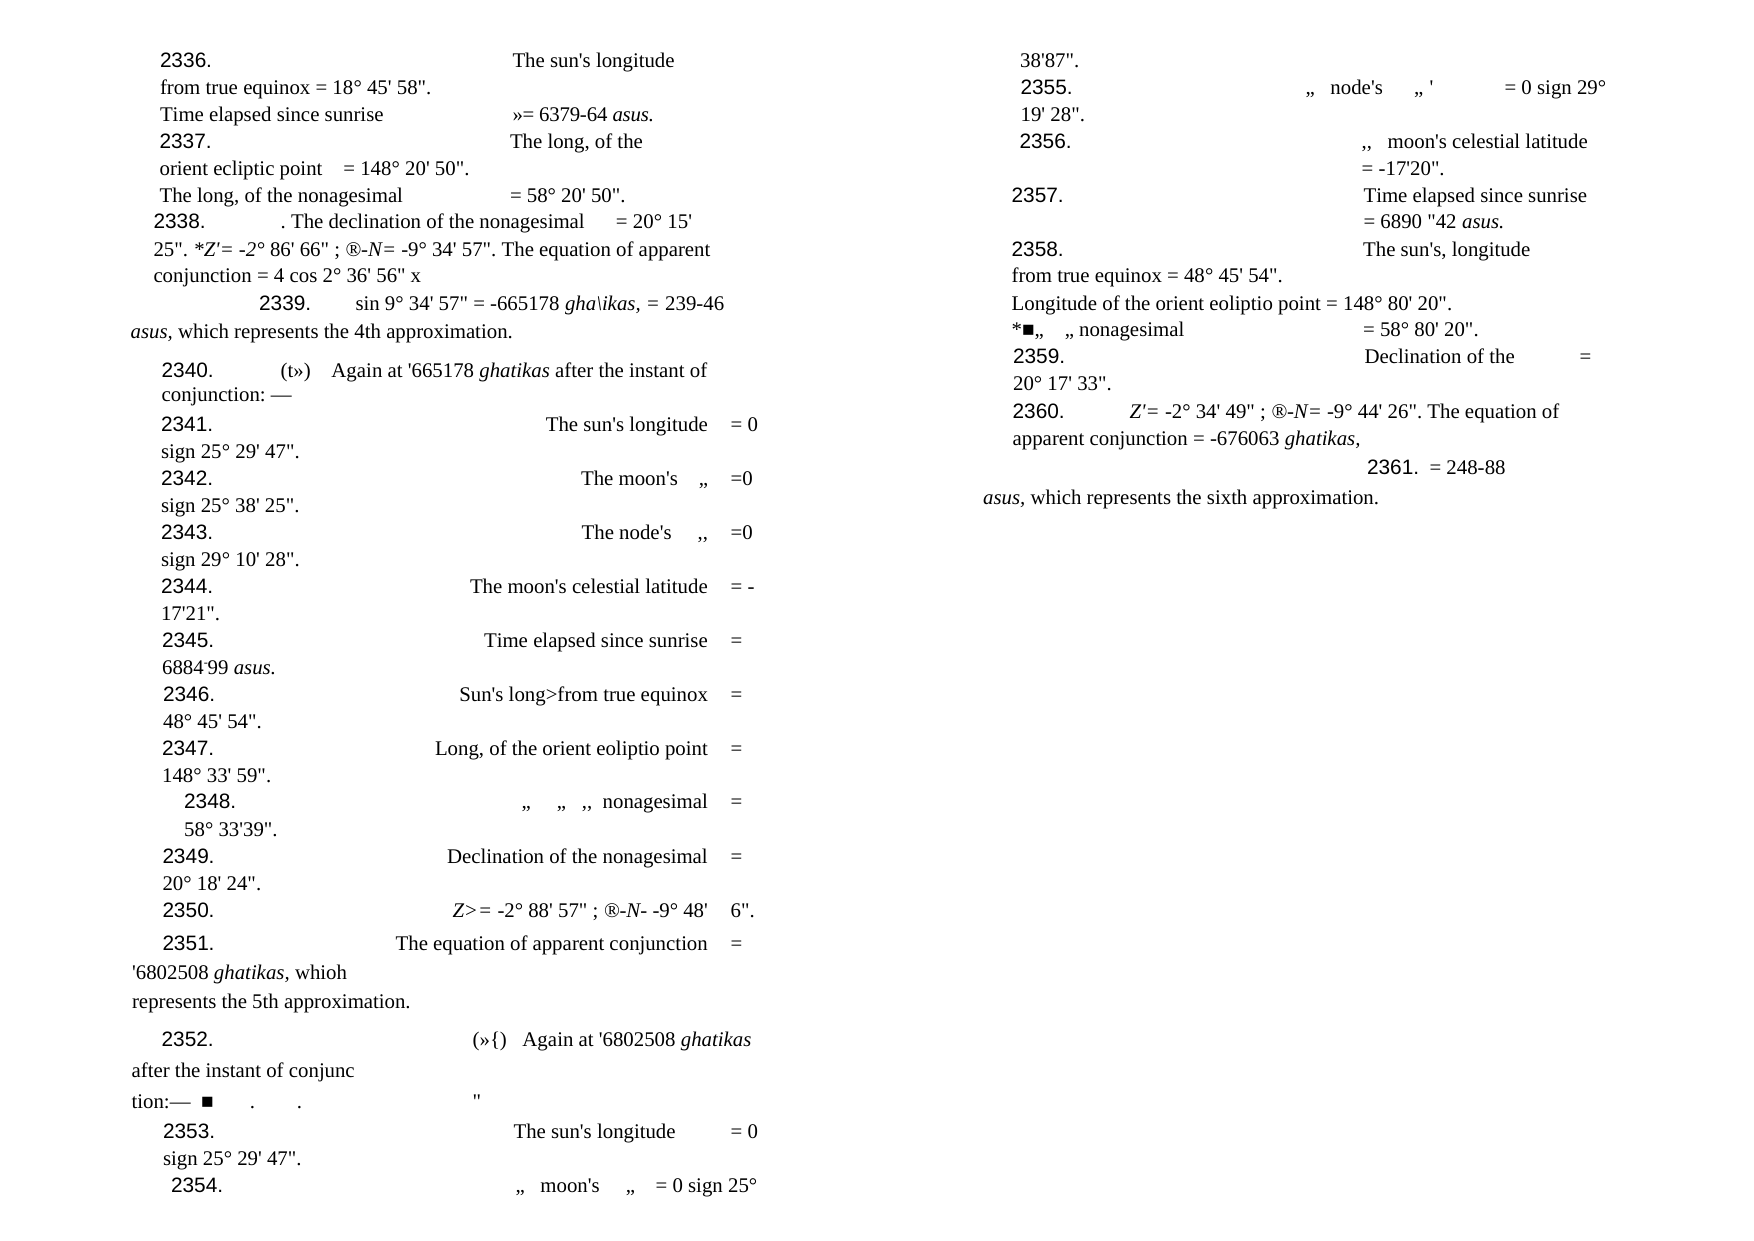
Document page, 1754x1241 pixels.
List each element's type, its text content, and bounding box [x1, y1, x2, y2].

list The sun's longitude from true equinox = 18° 45' 58". Time elapsed since sunrise »= 6379-64 asus. [160, 46, 686, 126]
list „ node's „ ' = 0 sign 29° 19' 28". [1020, 72, 1624, 126]
list The equation of apparent conjunction = '6802508 ghatikas, whioh represents the 5th approximation. [132, 926, 766, 1015]
list Declination of the = 20° 17' 33". [1013, 342, 1624, 396]
list 38'87". [1020, 46, 1624, 72]
list „ moon's „ = 0 sign 25° [171, 1171, 766, 1198]
list Declination of the nonagesimal = 20° 18' 24". [162, 842, 766, 896]
list The node's ,, =0 sign 29° 10' 28". [161, 518, 766, 572]
list ,, moon's celestial latitude = -17'20". [1019, 126, 1624, 180]
list „ „ ,, nonagesimal = 58° 33'39". [184, 787, 766, 841]
list (t») Again at '665178 ghatikas after the instant of conjunction: — [161, 358, 766, 406]
list Long, of the orient eoliptio point = 148° 33' 59". [162, 733, 766, 787]
list The sun's longitude = 0 sign 25° 29' 47". [161, 410, 766, 464]
list Z>= -2° 88' 57" ; ®-N- -9° 48' 6". [162, 896, 766, 923]
list The sun's longitude = 0 sign 25° 29' 47". [163, 1117, 766, 1171]
list = 248-88 asus, which represents the sixth approximation. [983, 451, 1544, 511]
list (»{) Again at '6802508 ghatikas after the instant of conjunc tion:— ■ . . " [131, 1021, 766, 1115]
list The moon's „ =0 sign 25° 38' 25". [161, 464, 766, 518]
list . The declination of the nonagesimal = 20° 15' 25". *Z'= -2° 86' 66" ; ®-N= -9° 34' 57". The equation of apparent conjunction = 4 cos 2° 36' 56" x [153, 207, 726, 288]
list The sun's, longitude from true equinox = 48° 45' 54". Longitude of the orient eoliptio point = 148° 80' 20". *■„ „ nonagesimal = 58° 80' 20". [1011, 234, 1544, 342]
list The moon's celestial latitude = -17'21". [161, 572, 766, 626]
list Time elapsed since sunrise = 6884-99 asus. [162, 626, 766, 679]
list The long, of the orient ecliptic point = 148° 20' 50". The long, of the nonagesimal = 58° 20' 50". [159, 126, 686, 207]
list Sun's long>from true equinox = 48° 45' 54". [163, 679, 766, 733]
list Time elapsed since sunrise = 6890 "42 asus. [1011, 180, 1624, 234]
list Z'= -2° 34' 49" ; ®-N= -9° 44' 26". The equation of apparent conjunction = -676063 ghatikas, [1012, 397, 1584, 451]
list sin 9° 34' 57" = -665178 gha\ikas, = 239-46 asus, which represents the 4th approximation. [130, 288, 766, 344]
